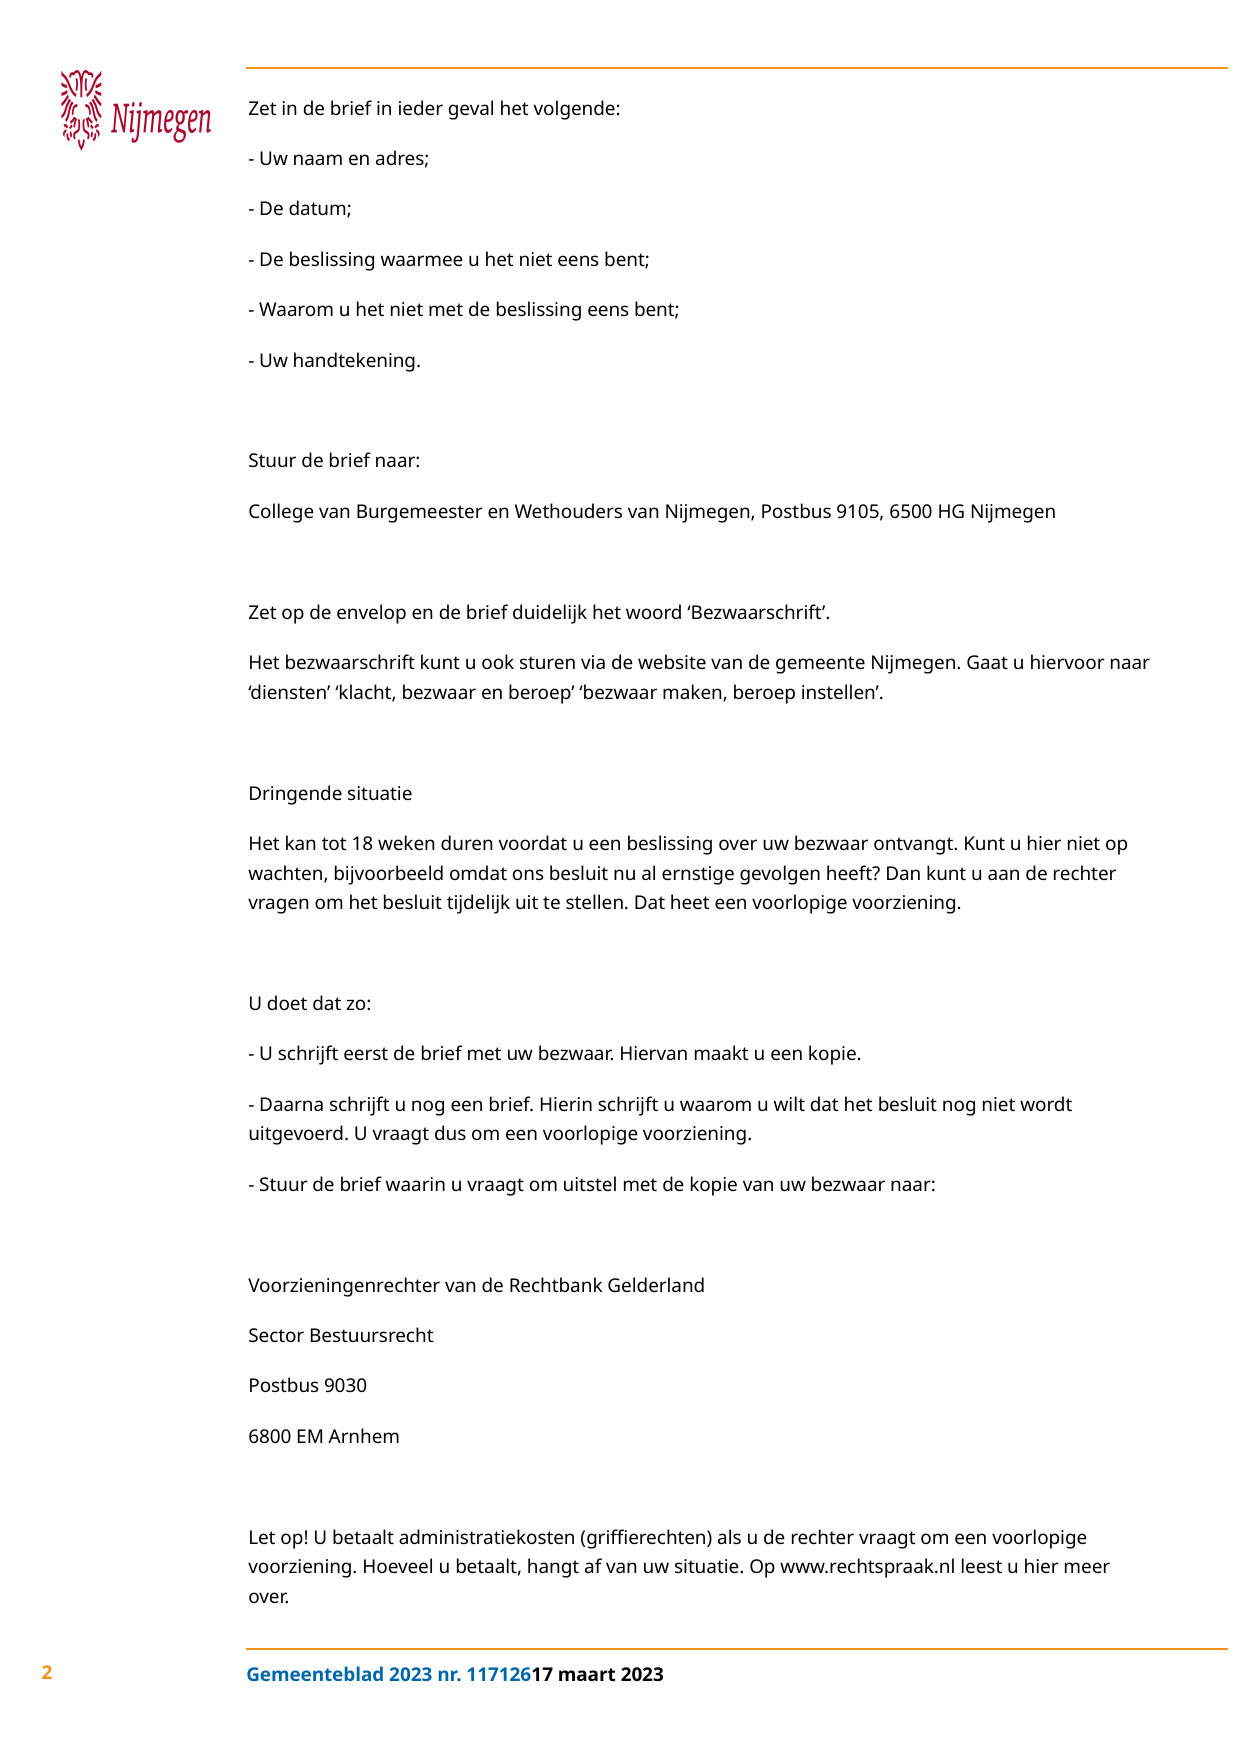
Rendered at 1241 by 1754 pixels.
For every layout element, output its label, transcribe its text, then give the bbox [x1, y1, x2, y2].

text 6800 EM Arnhem [248, 1423, 1152, 1449]
text Postbus 9030 [248, 1373, 1152, 1398]
text Let op! U betaalt administratiekosten (griffierechten) als u de rechter vraagt om een voorlopige voorziening. Hoeveel u betaalt, hangt af van uw situatie. Op www.rechtspraak.nl leest u hier meer over. [248, 1524, 1152, 1609]
text - U schrijft eerst de brief met uw bezwaar. Hiervan maakt u een kopie. [248, 1041, 1152, 1066]
text - De datum; [248, 196, 1152, 221]
text Dringende situatie [248, 780, 1152, 806]
text Stuur de brief naar: [248, 448, 1152, 473]
text - De beslissing waarmee u het niet eens bent; [248, 246, 1152, 272]
text - Stuur de brief waarin u vraagt om uitstel met de kopie van uw bezwaar naar: [248, 1171, 1152, 1197]
picture [41, 47, 231, 172]
text Het bezwaarschrift kunt u ook sturen via de website van de gemeente Nijmegen. Gaat u hiervoor naar ‘diensten’ ‘klacht, bezwaar en beroep’ ‘bezwaar maken, beroep instellen’. [248, 649, 1152, 705]
text - Uw handtekening. [248, 347, 1152, 373]
text Voorzieningenrechter van de Rechtbank Gelderland [248, 1272, 1152, 1298]
text Zet in de brief in ieder geval het volgende: [248, 95, 1152, 121]
text - Waarom u het niet met de beslissing eens bent; [248, 296, 1152, 322]
text Zet op de envelop en de brief duidelijk het woord ‘Bezwaarschrift’. [248, 599, 1152, 625]
text Sector Bestuursrecht [248, 1322, 1152, 1348]
text - Daarna schrijft u nog een brief. Hierin schrijft u waarom u wilt dat het besluit nog niet wordt uitgevoerd. U vraagt dus om een voorlopige voorziening. [248, 1091, 1152, 1146]
text Het kan tot 18 weken duren voordat u een beslissing over uw bezwaar ontvangt. Kunt u hier niet op wachten, bijvoorbeeld omdat ons besluit nu al ernstige gevolgen heeft? Dan kunt u aan de rechter vragen om het besluit tijdelijk uit te stellen. Dat heet een voorlopige voorziening. [248, 830, 1152, 915]
text - Uw naam en adres; [248, 145, 1152, 171]
text College van Burgemeester en Wethouders van Nijmegen, Postbus 9105, 6500 HG Nijmegen [248, 498, 1152, 524]
text U doet dat zo: [248, 990, 1152, 1016]
